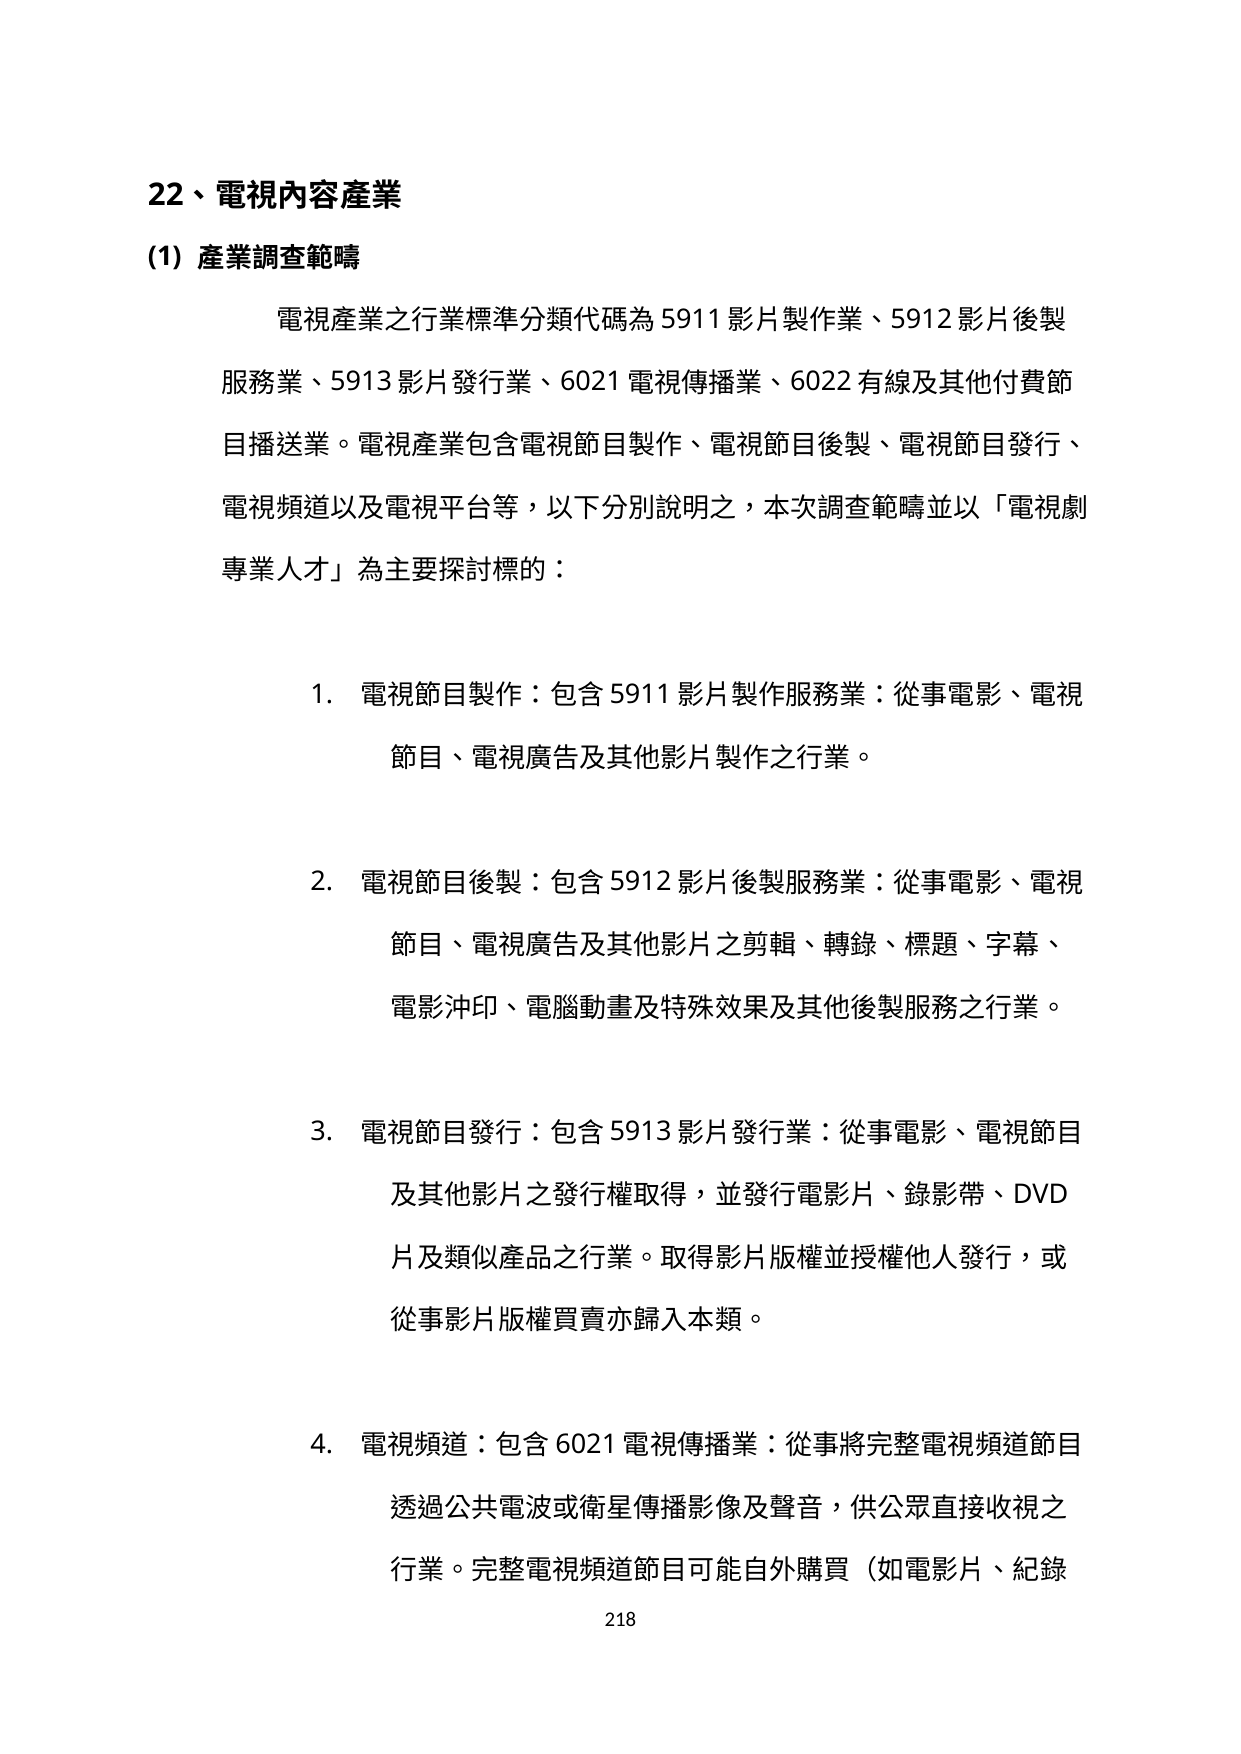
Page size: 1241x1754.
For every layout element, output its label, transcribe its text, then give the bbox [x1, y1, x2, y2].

list 電視內容產業 [148, 151, 1092, 214]
list 產業調查範疇 [148, 214, 1092, 276]
list 電視節目後製：包含5912影片後製服務業：從事電影、電視節目、電視廣告及其他影片之剪輯、轉錄、標題、字幕、電影沖印、電腦動畫及特殊效果及其他後製服務之行業。 [310, 839, 1092, 1026]
list 電視節目發行：包含5913影片發行業：從事電影、電視節目及其他影片之發行權取得，並發行電影片、錄影帶、DVD片及類似產品之行業。取得影片版權並授權他人發行，或從事影片版權買賣亦歸入本類。 [310, 1089, 1092, 1339]
list 電視節目製作：包含5911影片製作服務業：從事電影、電視節目、電視廣告及其他影片製作之行業。 [310, 651, 1092, 776]
text 電視產業之行業標準分類代碼為5911影片製作業、5912影片後製服務業、5913影片發行業、6021電視傳播業、6022有線及其他付費節目播送業。電視產業包含電視節目製作、電視節目後製、電視節目發行、電視頻道以及電視平台等，以下分別說明之，本次調查範疇並以「電視劇專業人才」為主要探討標的： [222, 276, 1092, 589]
list 電視頻道：包含6021電視傳播業：從事將完整電視頻道節目透過公共電波或衛星傳播影像及聲音，供公眾直接收視之行業。完整電視頻道節目可能自外購買（如電影片、紀錄 [310, 1401, 1092, 1589]
